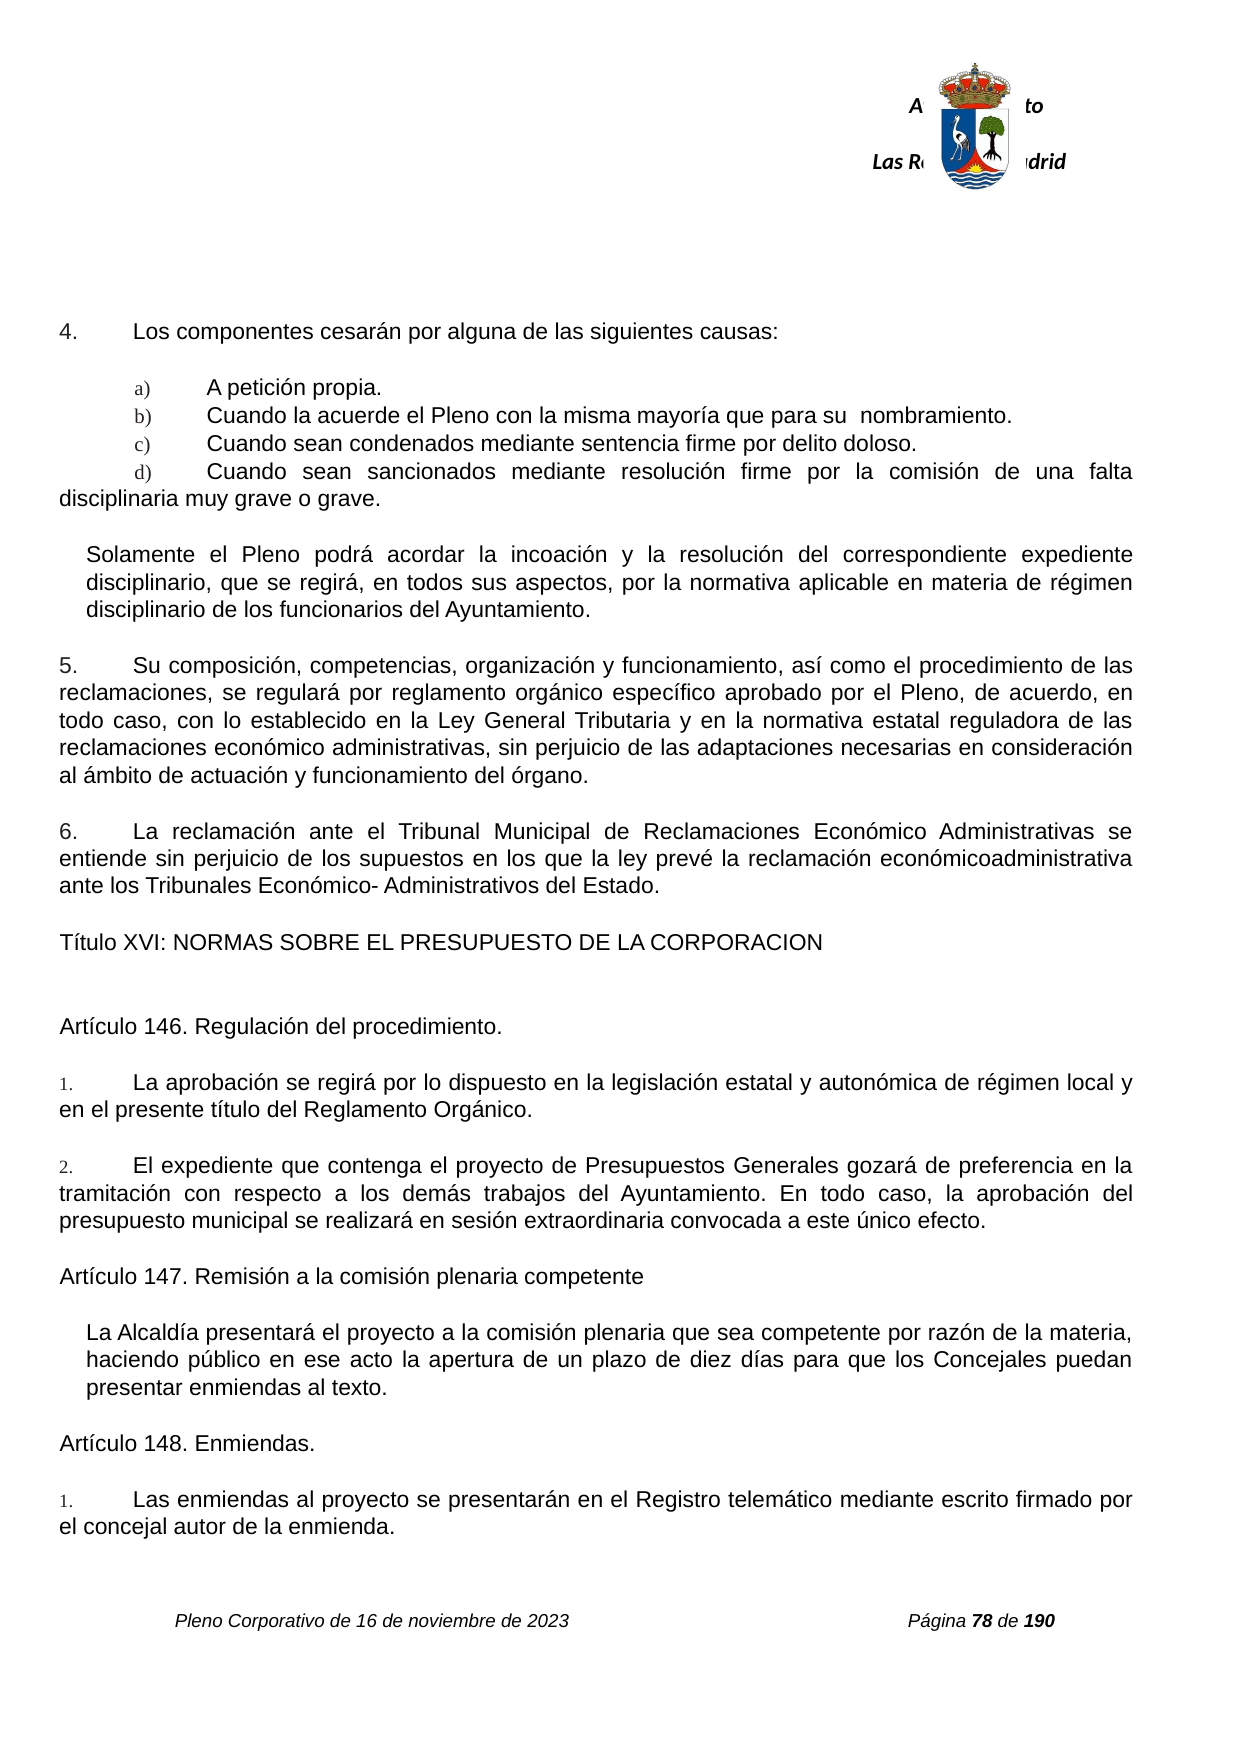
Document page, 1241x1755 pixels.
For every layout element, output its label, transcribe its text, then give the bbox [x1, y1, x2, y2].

list Cuando sean sancionados mediante resolución firme por la comisión de una falta disciplinaria muy grave o grave. [59, 458, 1134, 511]
text Solamente el Pleno podrá acordar la incoación y la resolución del correspondiente expediente disciplinario, que se regirá, en todos sus aspectos, por la normativa aplicable en materia de régimen disciplinario de los funcionarios del Ayuntamiento. [86, 541, 1134, 622]
list Cuando sean condenados mediante sentencia firme por delito doloso. [59, 430, 1134, 456]
list Su composición, competencias, organización y funcionamiento, así como el procedimiento de las reclamaciones, se regulará por reglamento orgánico específico aprobado por el Pleno, de acuerdo, en todo caso, con lo establecido en la Ley General Tributaria y en la normativa estatal reguladora de las reclamaciones económico administrativas, sin perjuicio de las adaptaciones necesarias en consideración al ámbito de actuación y funcionamiento del órgano. [59, 652, 1134, 788]
text Artículo 146. Regulación del procedimiento. [59, 1013, 1134, 1039]
list Las enmiendas al proyecto se presentarán en el Registro telemático mediante escrito firmado por el concejal autor de la enmienda. [59, 1486, 1134, 1539]
list A petición propia. [59, 374, 1134, 400]
text Artículo 147. Remisión a la comisión plenaria competente [59, 1263, 1134, 1289]
list La aprobación se regirá por lo dispuesto en la legislación estatal y autonómica de régimen local y en el presente título del Reglamento Orgánico. [59, 1069, 1134, 1122]
list La reclamación ante el Tribunal Municipal de Reclamaciones Económico Administrativas se entiende sin perjuicio de los supuestos en los que la ley prevé la reclamación económicoadministrativa ante los Tribunales Económico- Administrativos del Estado. [59, 818, 1134, 899]
list Cuando la acuerde el Pleno con la misma mayoría que para su nombramiento. [59, 402, 1134, 428]
text Título XVI: NORMAS SOBRE EL PRESUPUESTO DE LA CORPORACION [59, 928, 1134, 955]
text Artículo 148. Enmiendas. [59, 1430, 1134, 1456]
text La Alcaldía presentará el proyecto a la comisión plenaria que sea competente por razón de la materia, haciendo público en ese acto la apertura de un plazo de diez días para que los Concejales puedan presentar enmiendas al texto. [86, 1319, 1134, 1400]
list El expediente que contenga el proyecto de Presupuestos Generales gozará de preferencia en la tramitación con respecto a los demás trabajos del Ayuntamiento. En todo caso, la aprobación del presupuesto municipal se realizará en sesión extraordinaria convocada a este único efecto. [59, 1152, 1134, 1233]
list Los componentes cesarán por alguna de las siguientes causas: [59, 318, 1134, 344]
